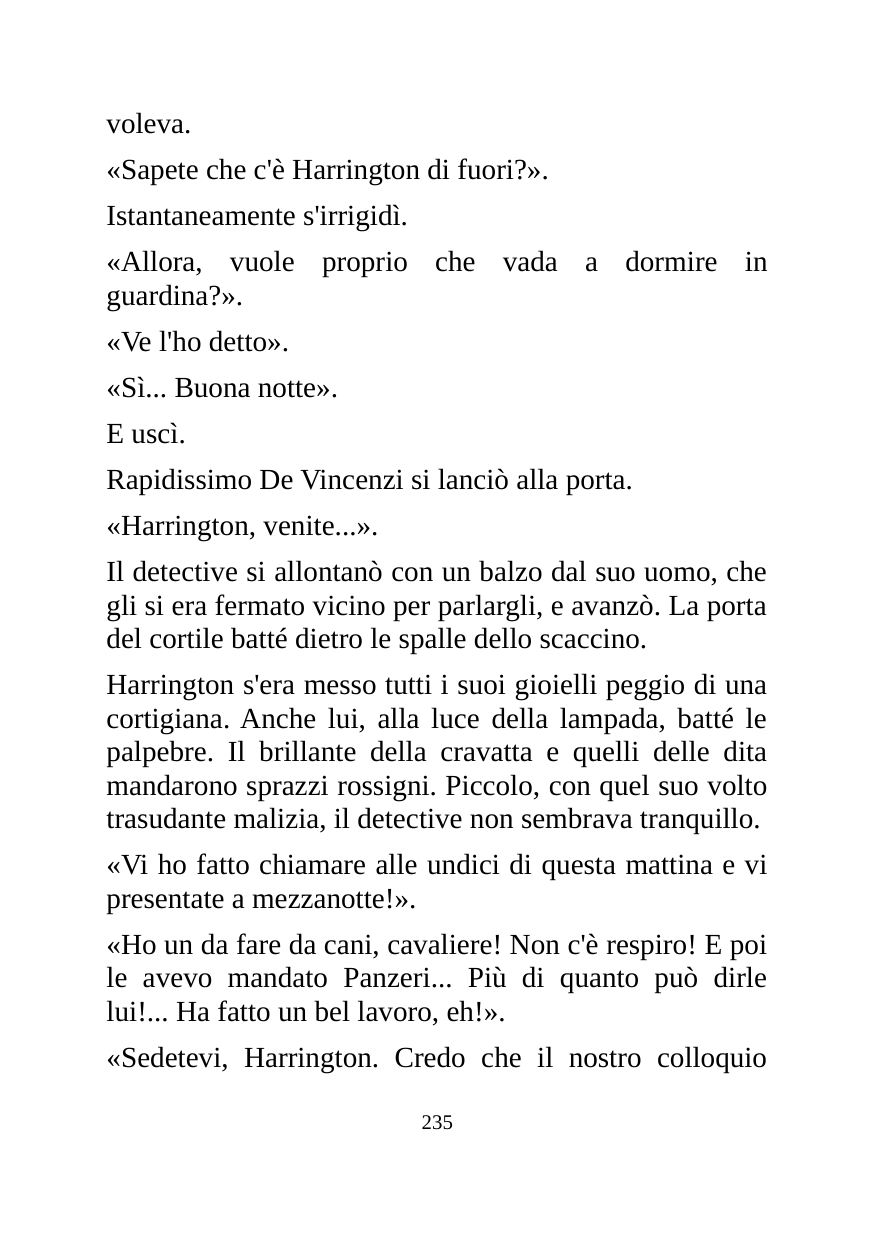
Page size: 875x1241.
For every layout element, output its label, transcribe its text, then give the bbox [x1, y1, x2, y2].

text «Sapete che c'è Harrington di fuori?». [106, 152, 768, 186]
text voleva. [106, 106, 768, 140]
text «Ho un da fare da cani, cavaliere! Non c'è respiro! E poi le avevo mandato Panzeri... Più di quanto può dirle lui!... Ha fatto un bel lavoro, eh!». [106, 927, 768, 1028]
text «Ve l'ho detto». [106, 324, 768, 357]
text Istantaneamente s'irrigidì. [106, 198, 768, 232]
text «Sì... Buona notte». [106, 370, 768, 403]
text Harrington s'era messo tutti i suoi gioielli peggio di una cortigiana. Anche lui, alla luce della lampada, batté le palpebre. Il brillante della cravatta e quelli delle dita mandarono sprazzi rossigni. Piccolo, con quel suo volto trasudante malizia, il detective non sembrava tranquillo. [106, 667, 768, 835]
text «Vi ho fatto chiamare alle undici di questa mattina e vi presentate a mezzanotte!». [106, 847, 768, 914]
text Il detective si allontanò con un balzo dal suo uomo, che gli si era fermato vicino per parlargli, e avanzò. La porta del cortile batté dietro le spalle dello scaccino. [106, 554, 768, 655]
text «Harrington, venite...». [106, 508, 768, 542]
text «Sedetevi, Harrington. Credo che il nostro colloquio [106, 1040, 768, 1074]
text E uscì. [106, 416, 768, 449]
text Rapidissimo De Vincenzi si lanciò alla porta. [106, 462, 768, 496]
text «Allora, vuole proprio che vada a dormire in guardina?». [106, 244, 768, 311]
